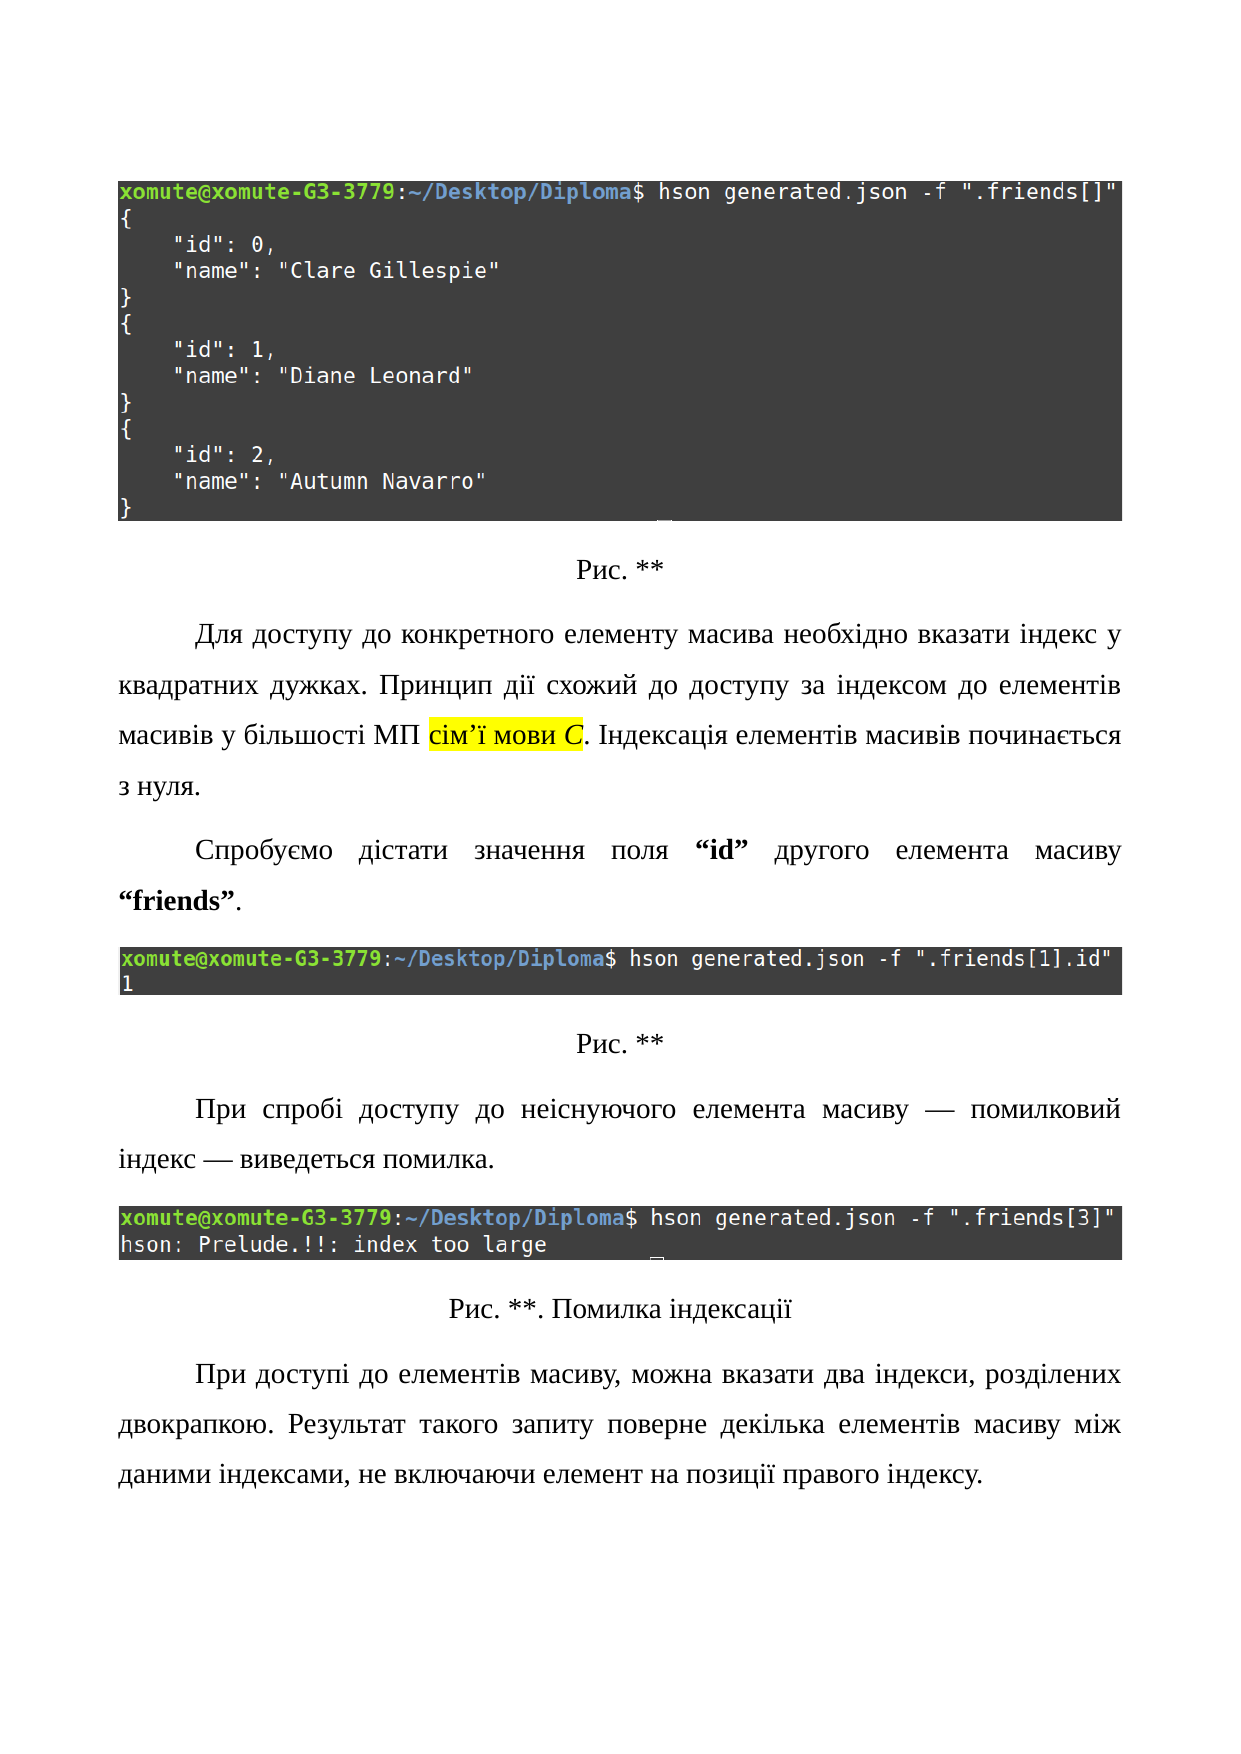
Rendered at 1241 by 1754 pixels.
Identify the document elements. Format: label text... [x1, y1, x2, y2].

picture [118, 181, 1123, 521]
text При доступі до елементів масиву, можна вказати два індекси, розділених двокрапкою. Результат такого запиту поверне декілька елементів масиву між даними індексами, не включаючи елемент на позиції правого індексу. [118, 1356, 1122, 1490]
text Спробуємо дістати значення поля “id” другого елемента масиву “friends”. [118, 832, 1122, 916]
picture [118, 947, 1123, 995]
picture [118, 1206, 1123, 1260]
text Рис. ** [118, 1026, 1122, 1059]
text Рис. ** [118, 552, 1122, 585]
text Рис. **. Помилка індексації [118, 1291, 1122, 1324]
text Для доступу до конкретного елементу масива необхідно вказати індекс у квадратних дужках. Принцип дії схожий до доступу за індексом до елементів масивів у більшості МП сім’ї мови C. Індексація елементів масивів починається з нуля. [118, 617, 1122, 801]
text При спробі доступу до неіснуючого елемента масиву — помилковий індекс — виведеться помилка. [118, 1091, 1122, 1175]
